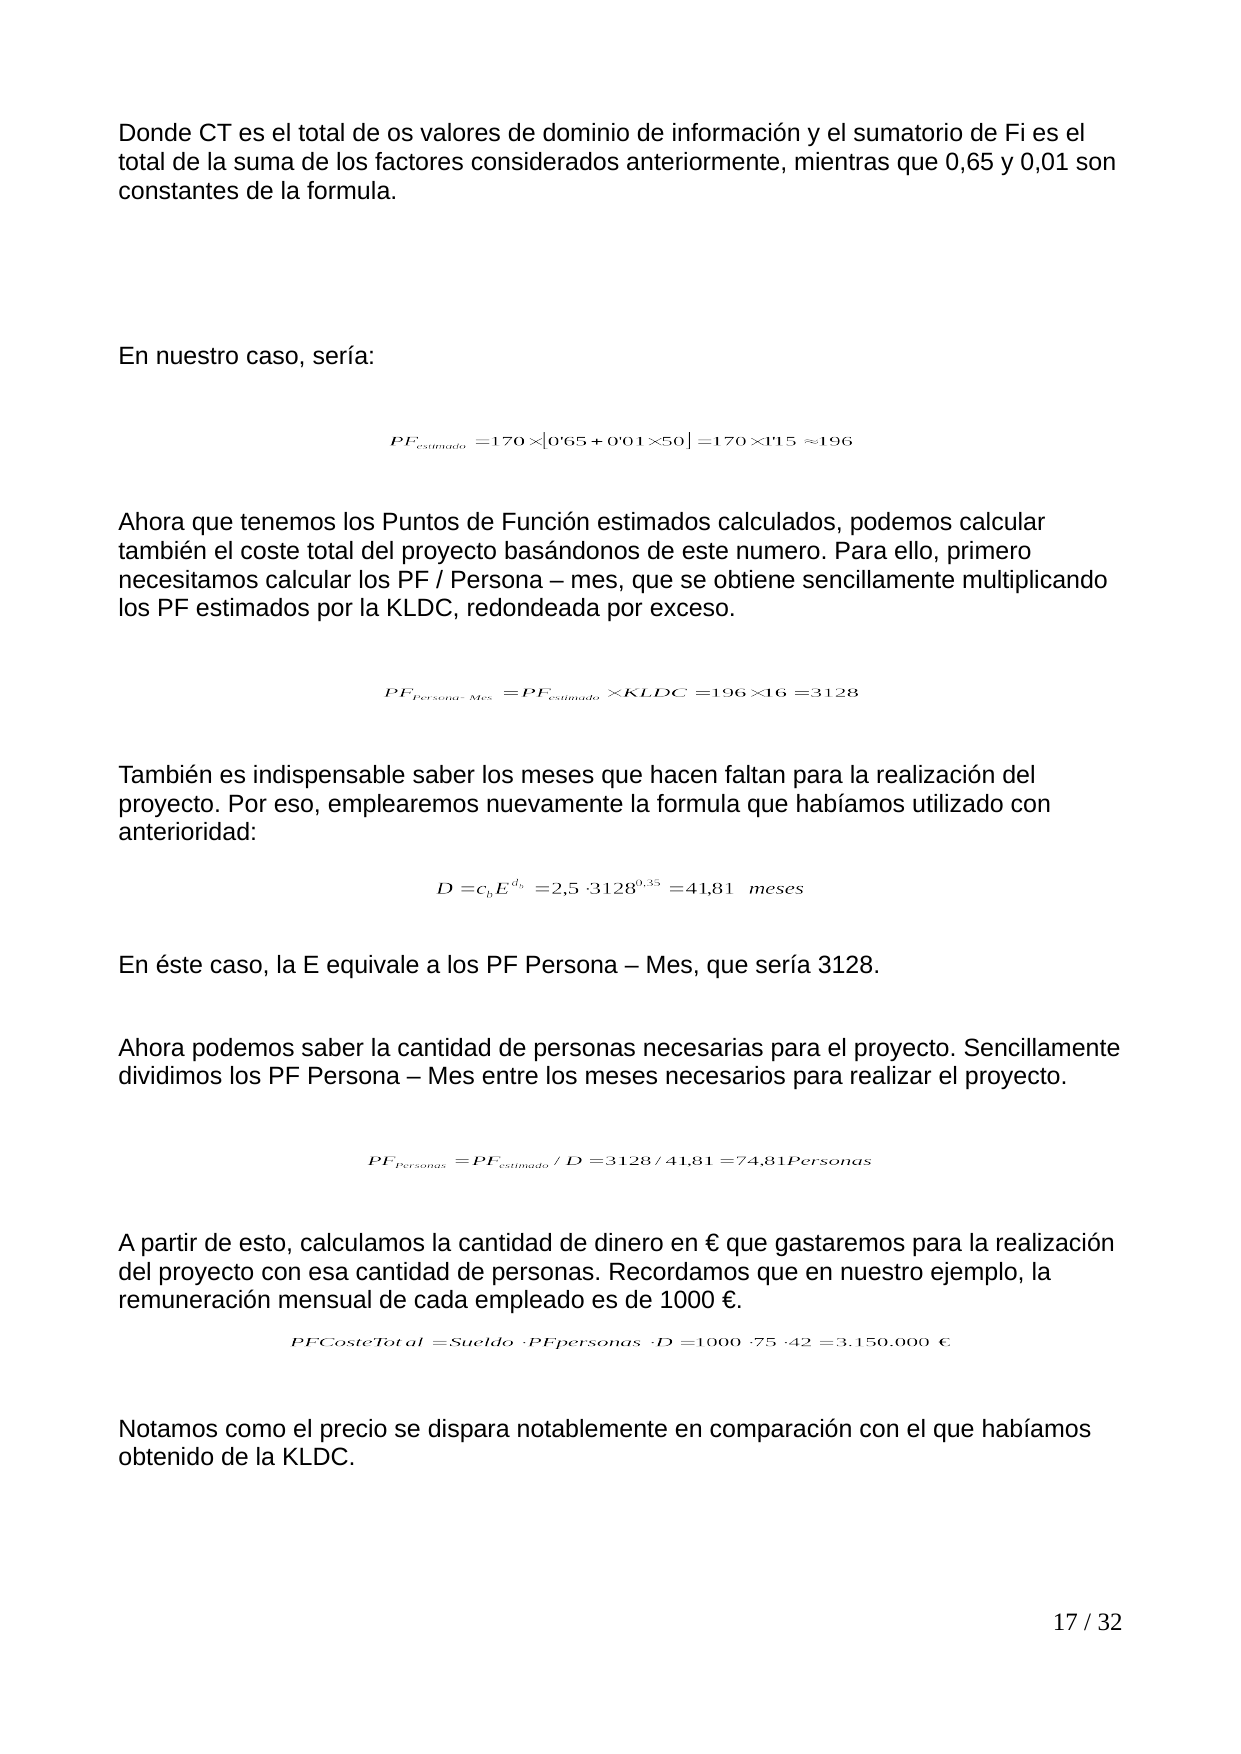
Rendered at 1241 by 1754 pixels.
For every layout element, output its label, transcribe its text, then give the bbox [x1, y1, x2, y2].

text En éste caso, la E equivale a los PF Persona – Mes, que sería 3128. [118, 950, 1122, 979]
text Ahora podemos saber la cantidad de personas necesarias para el proyecto. Sencillamente dividimos los PF Persona – Mes entre los meses necesarios para realizar el proyecto. [118, 1033, 1122, 1090]
text Ahora que tenemos los Puntos de Función estimados calculados, podemos calcular también el coste total del proyecto basándonos de este numero. Para ello, primero necesitamos calcular los PF / Persona – mes, que se obtiene sencillamente multiplicando los PF estimados por la KLDC, redondeada por exceso. [118, 507, 1122, 622]
text A partir de esto, calculamos la cantidad de dinero en € que gastaremos para la realización del proyecto con esa cantidad de personas. Recordamos que en nuestro ejemplo, la remuneración mensual de cada empleado es de 1000 €. [118, 1228, 1122, 1314]
text Notamos como el precio se dispara notablemente en comparación con el que habíamos obtenido de la KLDC. [118, 1414, 1122, 1471]
text En nuestro caso, sería: [118, 341, 1122, 369]
text Donde CT es el total de os valores de dominio de información y el sumatorio de Fi es el total de la suma de los factores considerados anteriormente, mientras que 0,65 y 0,01 son constantes de la formula. [118, 118, 1122, 204]
text También es indispensable saber los meses que hacen faltan para la realización del proyecto. Por eso, emplearemos nuevamente la formula que habíamos utilizado con anterioridad: [118, 760, 1122, 846]
